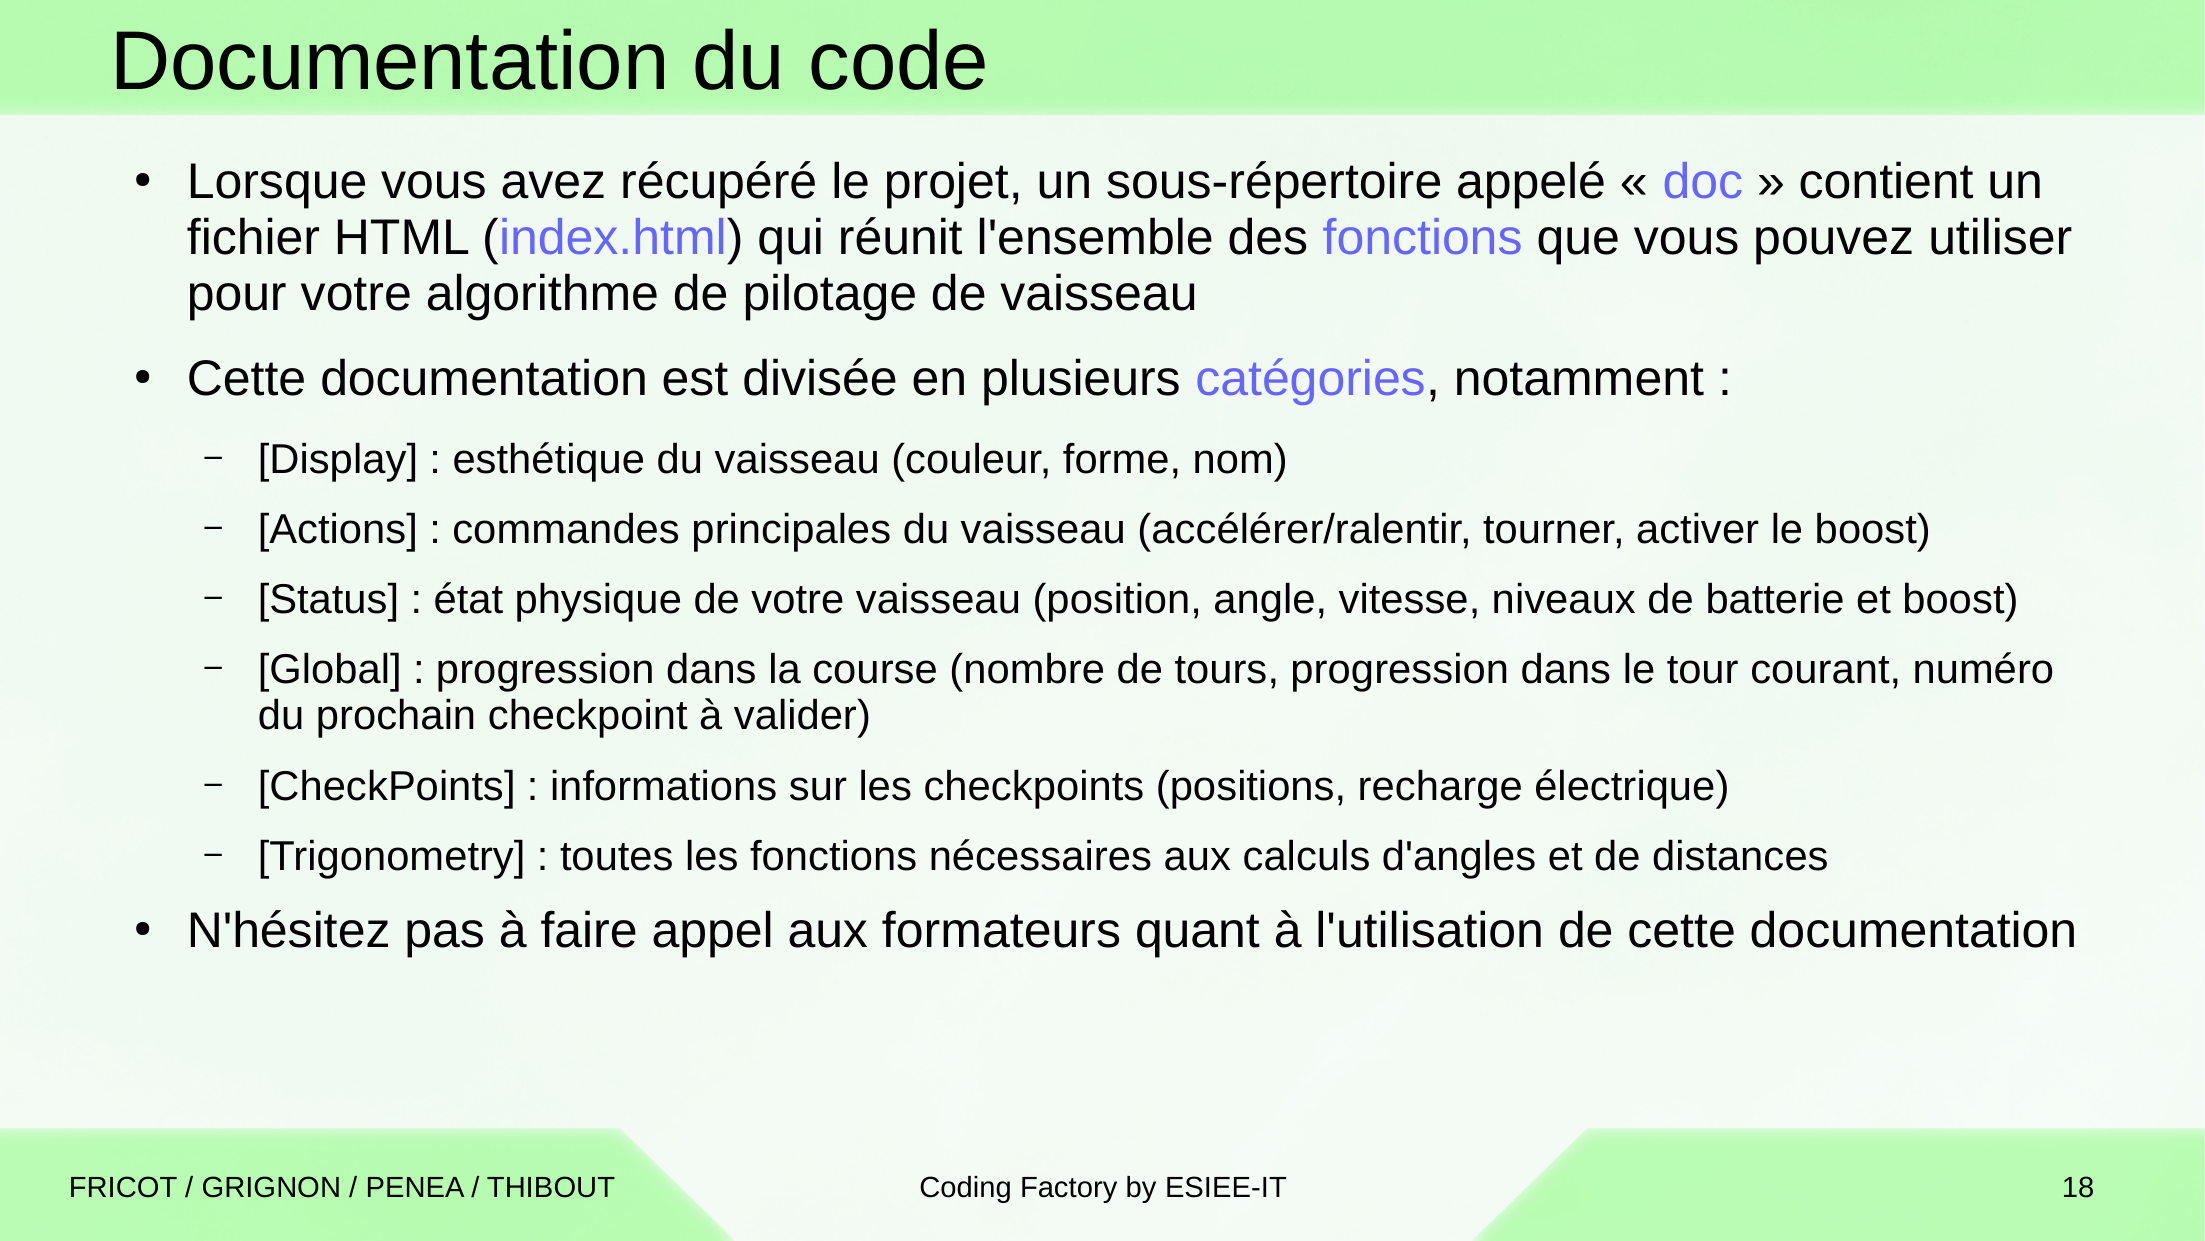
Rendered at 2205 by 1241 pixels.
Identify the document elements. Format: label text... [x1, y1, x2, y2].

picture [0, 0, 2205, 1241]
list Lorsque vous avez récupéré le projet, un sous-répertoire appelé « doc » contient un fichier HTML (index.html) qui réunit l'ensemble des fonctions que vous pouvez utiliser pour votre algorithme de pilotage de vaisseau Cette documentation est divisée en plusieurs catégories, notamment : [Display] : esthétique du vaisseau (couleur, forme, nom) [Actions] : commandes principales du vaisseau (accélérer/ralentir, tourner, activer le boost) [Status] : état physique de votre vaisseau (position, angle, vitesse, niveaux de batterie et boost) [Global] : progression dans la course (nombre de tours, progression dans le tour courant, numéro du prochain checkpoint à valider) [CheckPoints] : informations sur les checkpoints (positions, recharge électrique) [Trigonometry] : toutes les fonctions nécessaires aux calculs d'angles et de distances N'hésitez pas à faire appel aux formateurs quant à l'utilisation de cette documentation [116, 224, 2101, 1082]
title Documentation du code [110, 49, 2095, 257]
